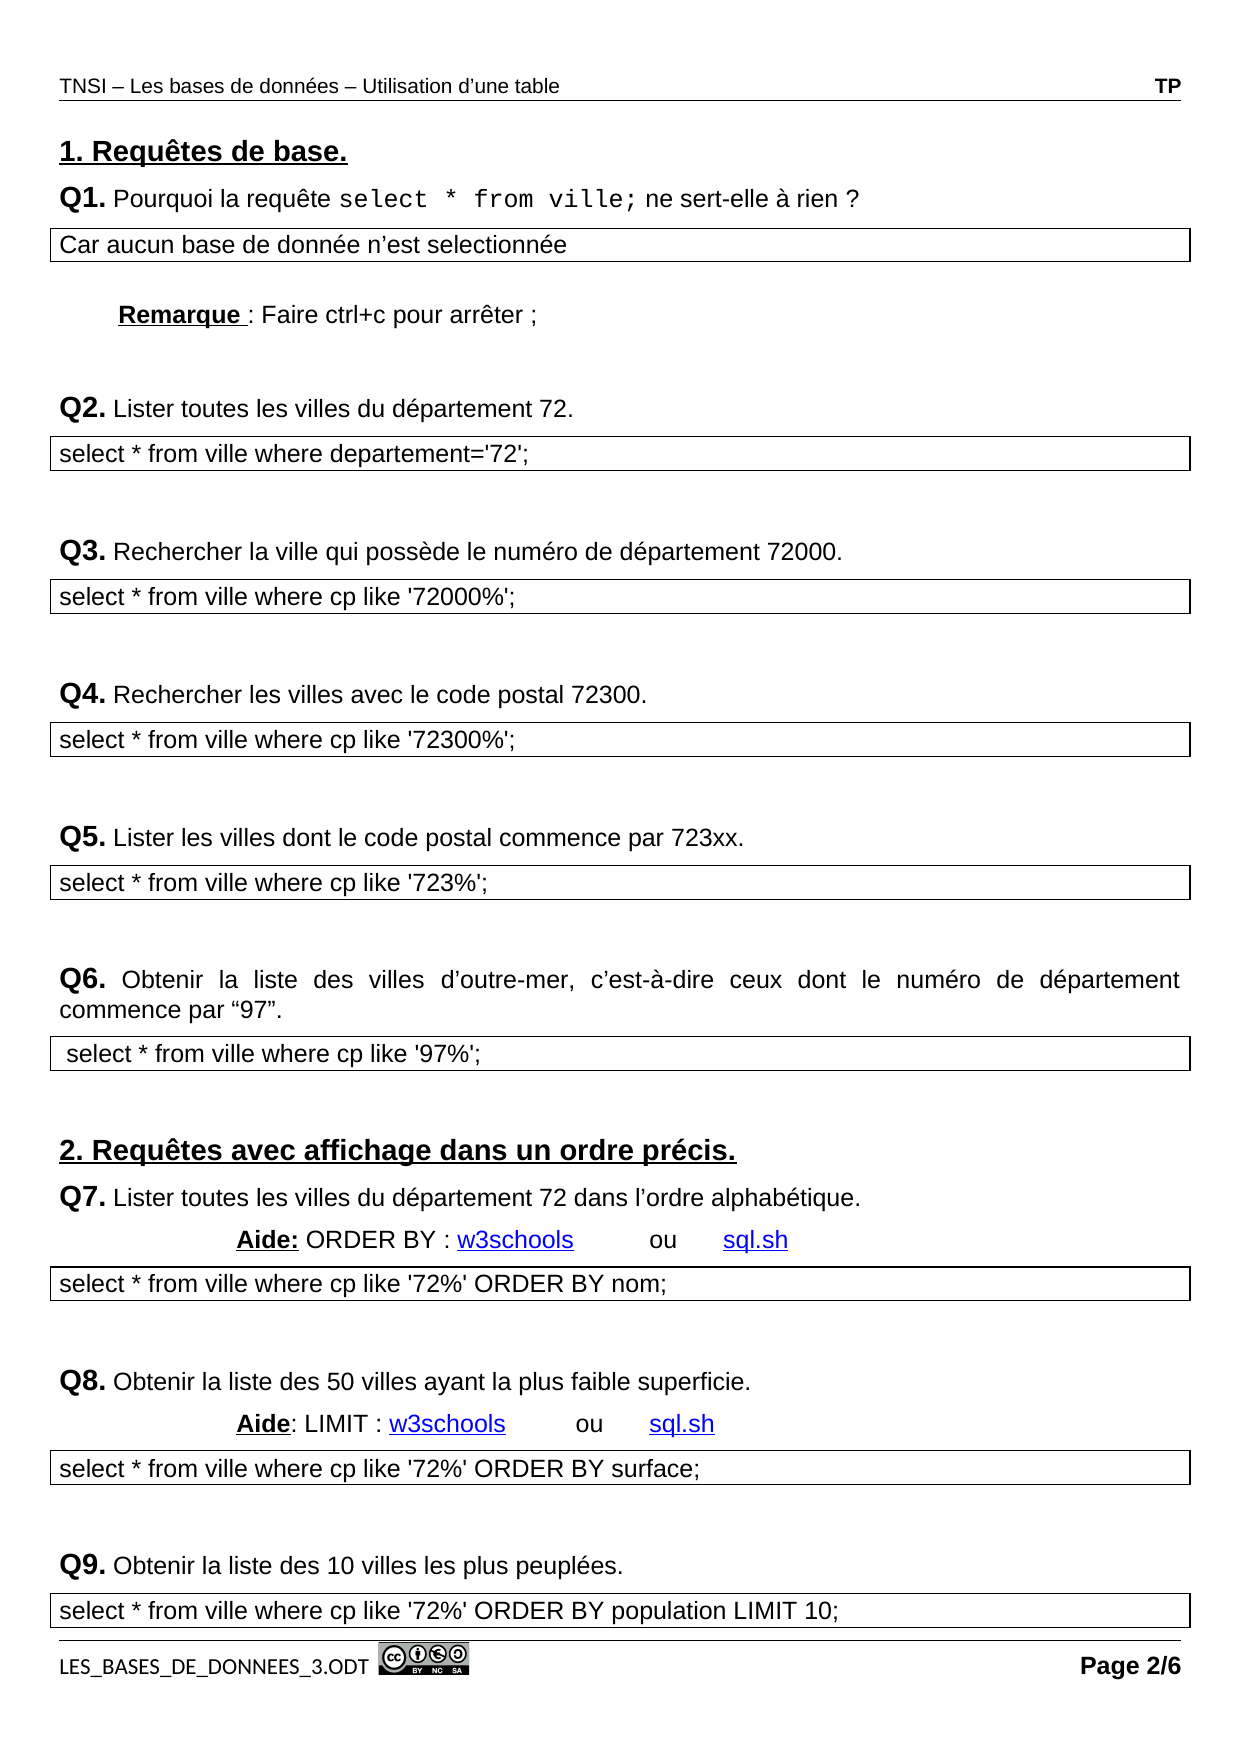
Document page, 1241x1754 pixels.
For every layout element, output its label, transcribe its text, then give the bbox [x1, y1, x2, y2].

text select * from ville where departement='72'; [51, 437, 1189, 470]
text Q6. Obtenir la liste des villes d’outre-mer, c’est-à-dire ceux dont le numéro de département commence par “97”. [59, 961, 1181, 1024]
text Q2. Lister toutes les villes du département 72. [59, 390, 1181, 424]
text Q3. Rechercher la ville qui possède le numéro de département 72000. [59, 533, 1181, 567]
text Car aucun base de donnée n’est selectionnée [51, 229, 1189, 261]
text Q9. Obtenir la liste des 10 villes les plus peuplées. [59, 1547, 1181, 1581]
list Requêtes de base. [59, 134, 1181, 167]
text Remarque : Faire ctrl+c pour arrêter ; [59, 300, 1181, 328]
text select * from ville where cp like '72000%'; [51, 580, 1189, 613]
text Aide: LIMIT : w3schools ou sql.sh [236, 1409, 1181, 1438]
picture [378, 1642, 470, 1675]
text select * from ville where cp like '72300%'; [51, 723, 1189, 756]
text Q8. Obtenir la liste des 50 villes ayant la plus faible superficie. [59, 1363, 1181, 1397]
text Q4. Rechercher les villes avec le code postal 72300. [59, 676, 1181, 709]
text select * from ville where cp like '723%'; [51, 866, 1189, 899]
text select * from ville where cp like '72%' ORDER BY population LIMIT 10; [51, 1594, 1189, 1627]
text Q5. Lister les villes dont le code postal commence par 723xx. [59, 819, 1181, 852]
text select * from ville where cp like '97%'; [51, 1037, 1189, 1070]
text Q7. Lister toutes les villes du département 72 dans l’ordre alphabétique. [59, 1179, 1181, 1213]
text Q1. Pourquoi la requête select * from ville; ne sert-elle à rien ? [59, 180, 1181, 215]
text Aide: ORDER BY : w3schools ou sql.sh [236, 1225, 1181, 1254]
text select * from ville where cp like '72%' ORDER BY nom; [51, 1268, 1189, 1300]
text select * from ville where cp like '72%' ORDER BY surface; [51, 1451, 1189, 1484]
list Requêtes avec affichage dans un ordre précis. [59, 1133, 1181, 1167]
